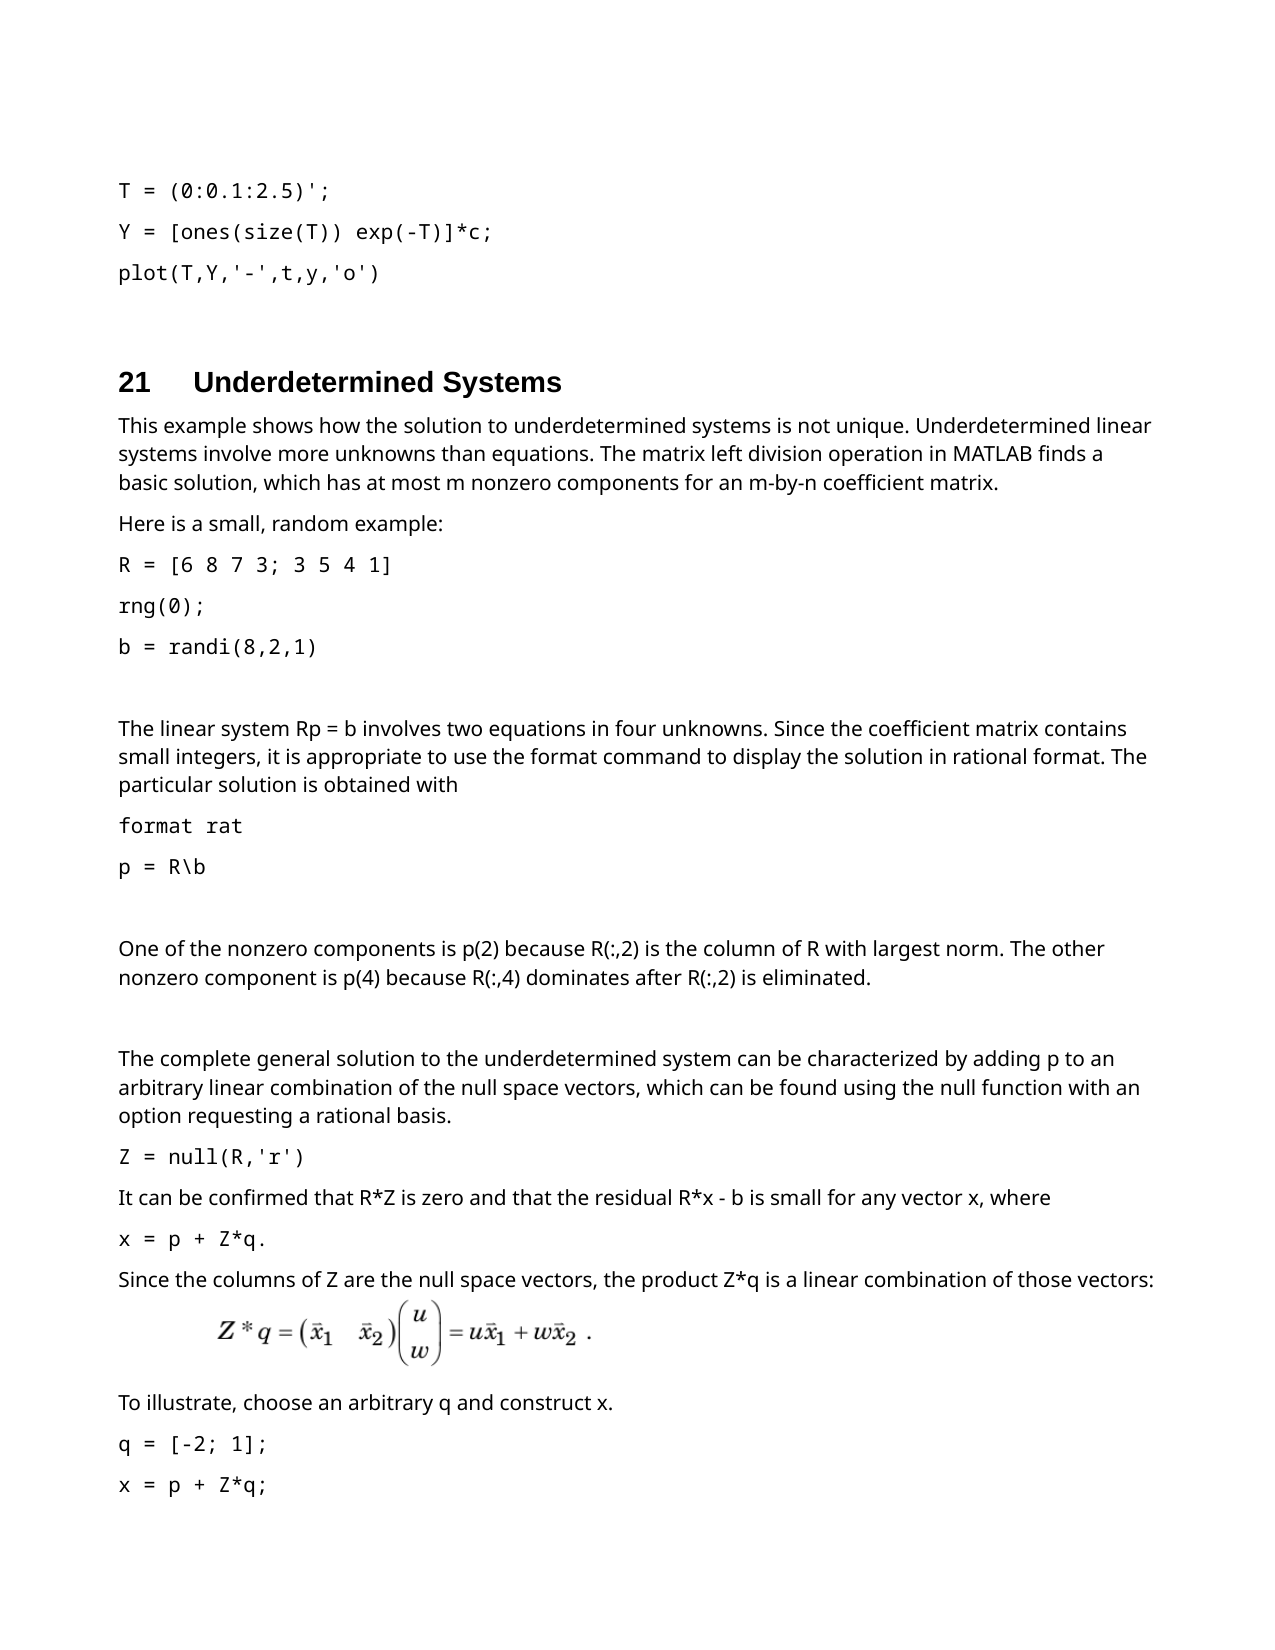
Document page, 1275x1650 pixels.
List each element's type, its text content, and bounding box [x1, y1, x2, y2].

text q = [-2; 1]; [118, 1429, 1157, 1457]
text x = p + Z*q. [118, 1224, 1157, 1253]
text The linear system Rp = b involves two equations in four unknowns. Since the coefficient matrix contains small integers, it is appropriate to use the format command to display the solution in rational format. The particular solution is obtained with [118, 714, 1157, 799]
text Here is a small, random example: [118, 509, 1157, 537]
text format rat [118, 811, 1157, 840]
text plot(T,Y,'-',t,y,'o') [118, 258, 1157, 287]
text rng(0); [118, 591, 1157, 619]
text To illustrate, choose an arbitrary q and construct x. [118, 1388, 1157, 1416]
text Y = [ones(size(T)) exp(-T)]*c; [118, 217, 1157, 246]
text This example shows how the solution to underdetermined systems is not unique. Underdetermined linear systems involve more unknowns than equations. The matrix left division operation in MATLAB finds a basic solution, which has at most m nonzero components for an m-by-n coefficient matrix. [118, 411, 1157, 496]
text The complete general solution to the underdetermined system can be characterized by adding p to an arbitrary linear combination of the null space vectors, which can be found using the null function with an option requesting a rational basis. [118, 1044, 1157, 1130]
text Z = null(R,'r') [118, 1142, 1157, 1171]
text T = (0:0.1:2.5)'; [118, 176, 1157, 205]
picture [187, 1294, 631, 1386]
subtitle Underdetermined Systems [118, 365, 1157, 399]
text It can be confirmed that R*Z is zero and that the residual R*x - b is small for any vector x, where [118, 1183, 1157, 1212]
text p = R\b [118, 852, 1157, 881]
text x = p + Z*q; [118, 1470, 1157, 1498]
text One of the nonzero components is p(2) because R(:,2) is the column of R with largest norm. The other nonzero component is p(4) because R(:,4) dominates after R(:,2) is eliminated. [118, 934, 1157, 991]
text R = [6 8 7 3; 3 5 4 1] [118, 550, 1157, 578]
text b = randi(8,2,1) [118, 632, 1157, 660]
text Since the columns of Z are the null space vectors, the product Z*q is a linear combination of those vectors: [118, 1265, 1157, 1294]
